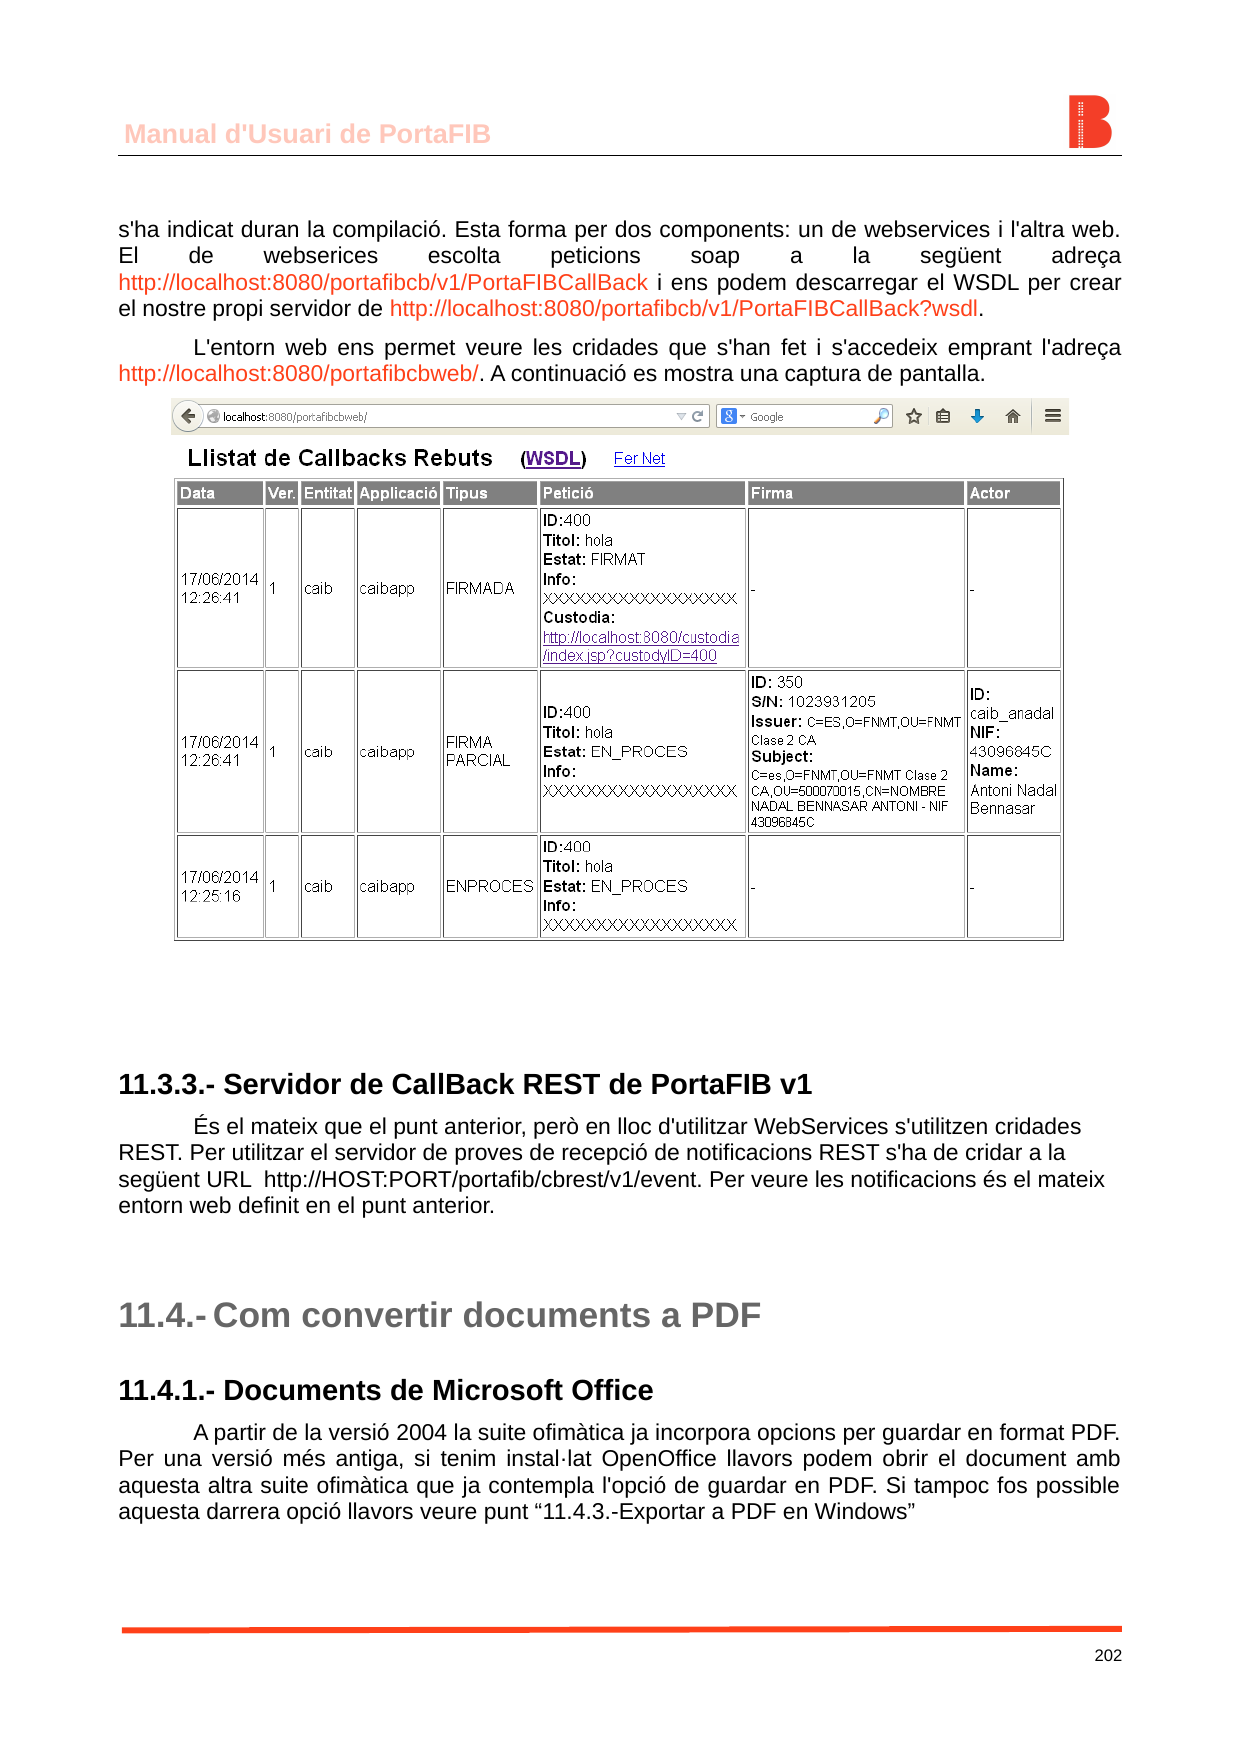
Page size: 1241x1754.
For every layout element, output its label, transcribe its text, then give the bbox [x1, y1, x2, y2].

picture [171, 398, 1070, 952]
picture [1063, 94, 1117, 150]
subtitle Documents de Microsoft Office [118, 1373, 1122, 1406]
text s'ha indicat duran la compilació. Esta forma per dos components: un de webservices i l'altra web. El de webserices escolta peticions soap a la següent adreça http://localhost:8080/portafibcb/v1/PortaFIBCallBack i ens podem descarregar el WSDL per crear el nostre propi servidor de http://localhost:8080/portafibcb/v1/PortaFIBCallBack?wsdl. [118, 216, 1122, 321]
text L'entorn web ens permet veure les cridades que s'han fet i s'accedeix emprant l'adreça http://localhost:8080/portafibcbweb/. A continuació es mostra una captura de pantalla. [118, 334, 1122, 386]
text A partir de la versió 2004 la suite ofimàtica ja incorpora opcions per guardar en format PDF. Per una versió més antiga, si tenim instal·lat OpenOffice llavors podem obrir el document amb aquesta altra suite ofimàtica que ja contempla l'opció de guardar en PDF. Si tampoc fos possible aquesta darrera opció llavors veure punt “11.4.3Exportar a PDF en Windows” [118, 1419, 1122, 1524]
subtitle Servidor de CallBack REST de PortaFIB v1 [118, 1067, 1122, 1100]
subtitle Com convertir documents a PDF [118, 1294, 1122, 1335]
text És el mateix que el punt anterior, però en lloc d'utilitzar WebServices s'utilitzen cridades REST. Per utilitzar el servidor de proves de recepció de notificacions REST s'ha de cridar a la següent URL http://HOST:PORT/portafib/cbrest/v1/event. Per veure les notificacions és el mateix entorn web definit en el punt anterior. [118, 1113, 1122, 1218]
